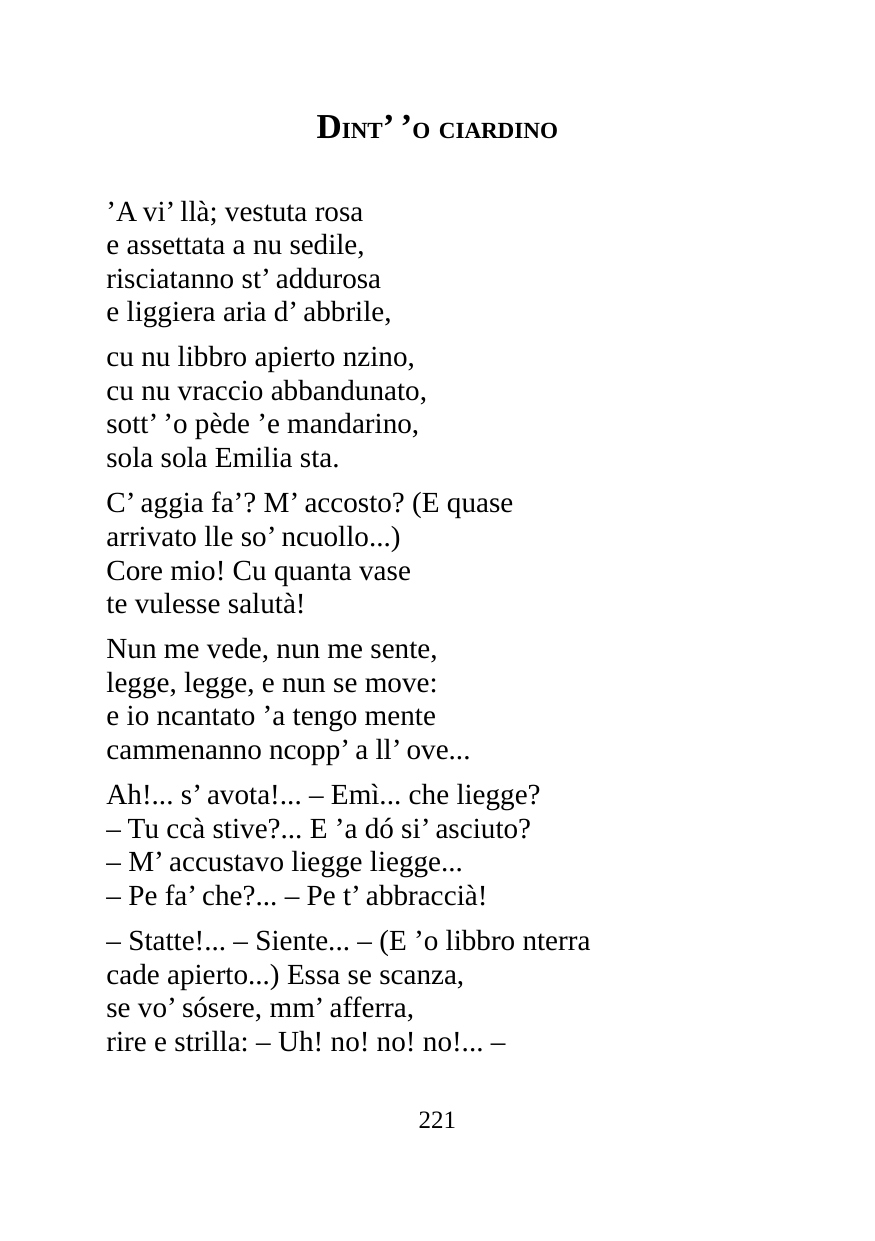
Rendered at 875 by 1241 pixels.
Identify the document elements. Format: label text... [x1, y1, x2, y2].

text Core mio! Cu quanta vase [106, 553, 768, 586]
text – Statte!... – Siente... – (E ’o libbro nterra [106, 923, 768, 957]
text rire e strilla: – Uh! no! no! no!... – [106, 1024, 768, 1057]
text cade apierto...) Essa se scanza, [106, 957, 768, 990]
text – Pe fa’ che?... – Pe t’ abbraccià! [106, 878, 768, 912]
text – M’ accustavo liegge liegge... [106, 844, 768, 878]
text e assettata a nu sedile, [106, 227, 768, 261]
text cu nu vraccio abbandunato, [106, 373, 768, 407]
text arrivato lle so’ ncuollo...) [106, 519, 768, 553]
text C’ aggia fa’? M’ accosto? (E quase [106, 486, 768, 519]
text legge, legge, e nun se move: [106, 665, 768, 698]
text ’A vi’ llà; vestuta rosa [106, 194, 768, 227]
text sola sola Emilia sta. [106, 440, 768, 474]
text se vo’ sósere, mm’ afferra, [106, 990, 768, 1024]
text te vulesse salutà! [106, 586, 768, 620]
text Ah!... s’ avota!... – Emì... che liegge? [106, 777, 768, 811]
text cu nu libbro apierto nzino, [106, 339, 768, 373]
text risciatanno st’ addurosa [106, 261, 768, 294]
text e io ncantato ’a tengo mente [106, 698, 768, 732]
text – Tu ccà stive?... E ’a dó si’ asciuto? [106, 811, 768, 844]
subtitle Dint’ ’o ciardino [106, 106, 768, 146]
text sott’ ’o pède ’e mandarino, [106, 407, 768, 440]
text e liggiera aria d’ abbrile, [106, 294, 768, 328]
text cammenanno ncopp’ a ll’ ove... [106, 732, 768, 766]
text Nun me vede, nun me sente, [106, 631, 768, 665]
